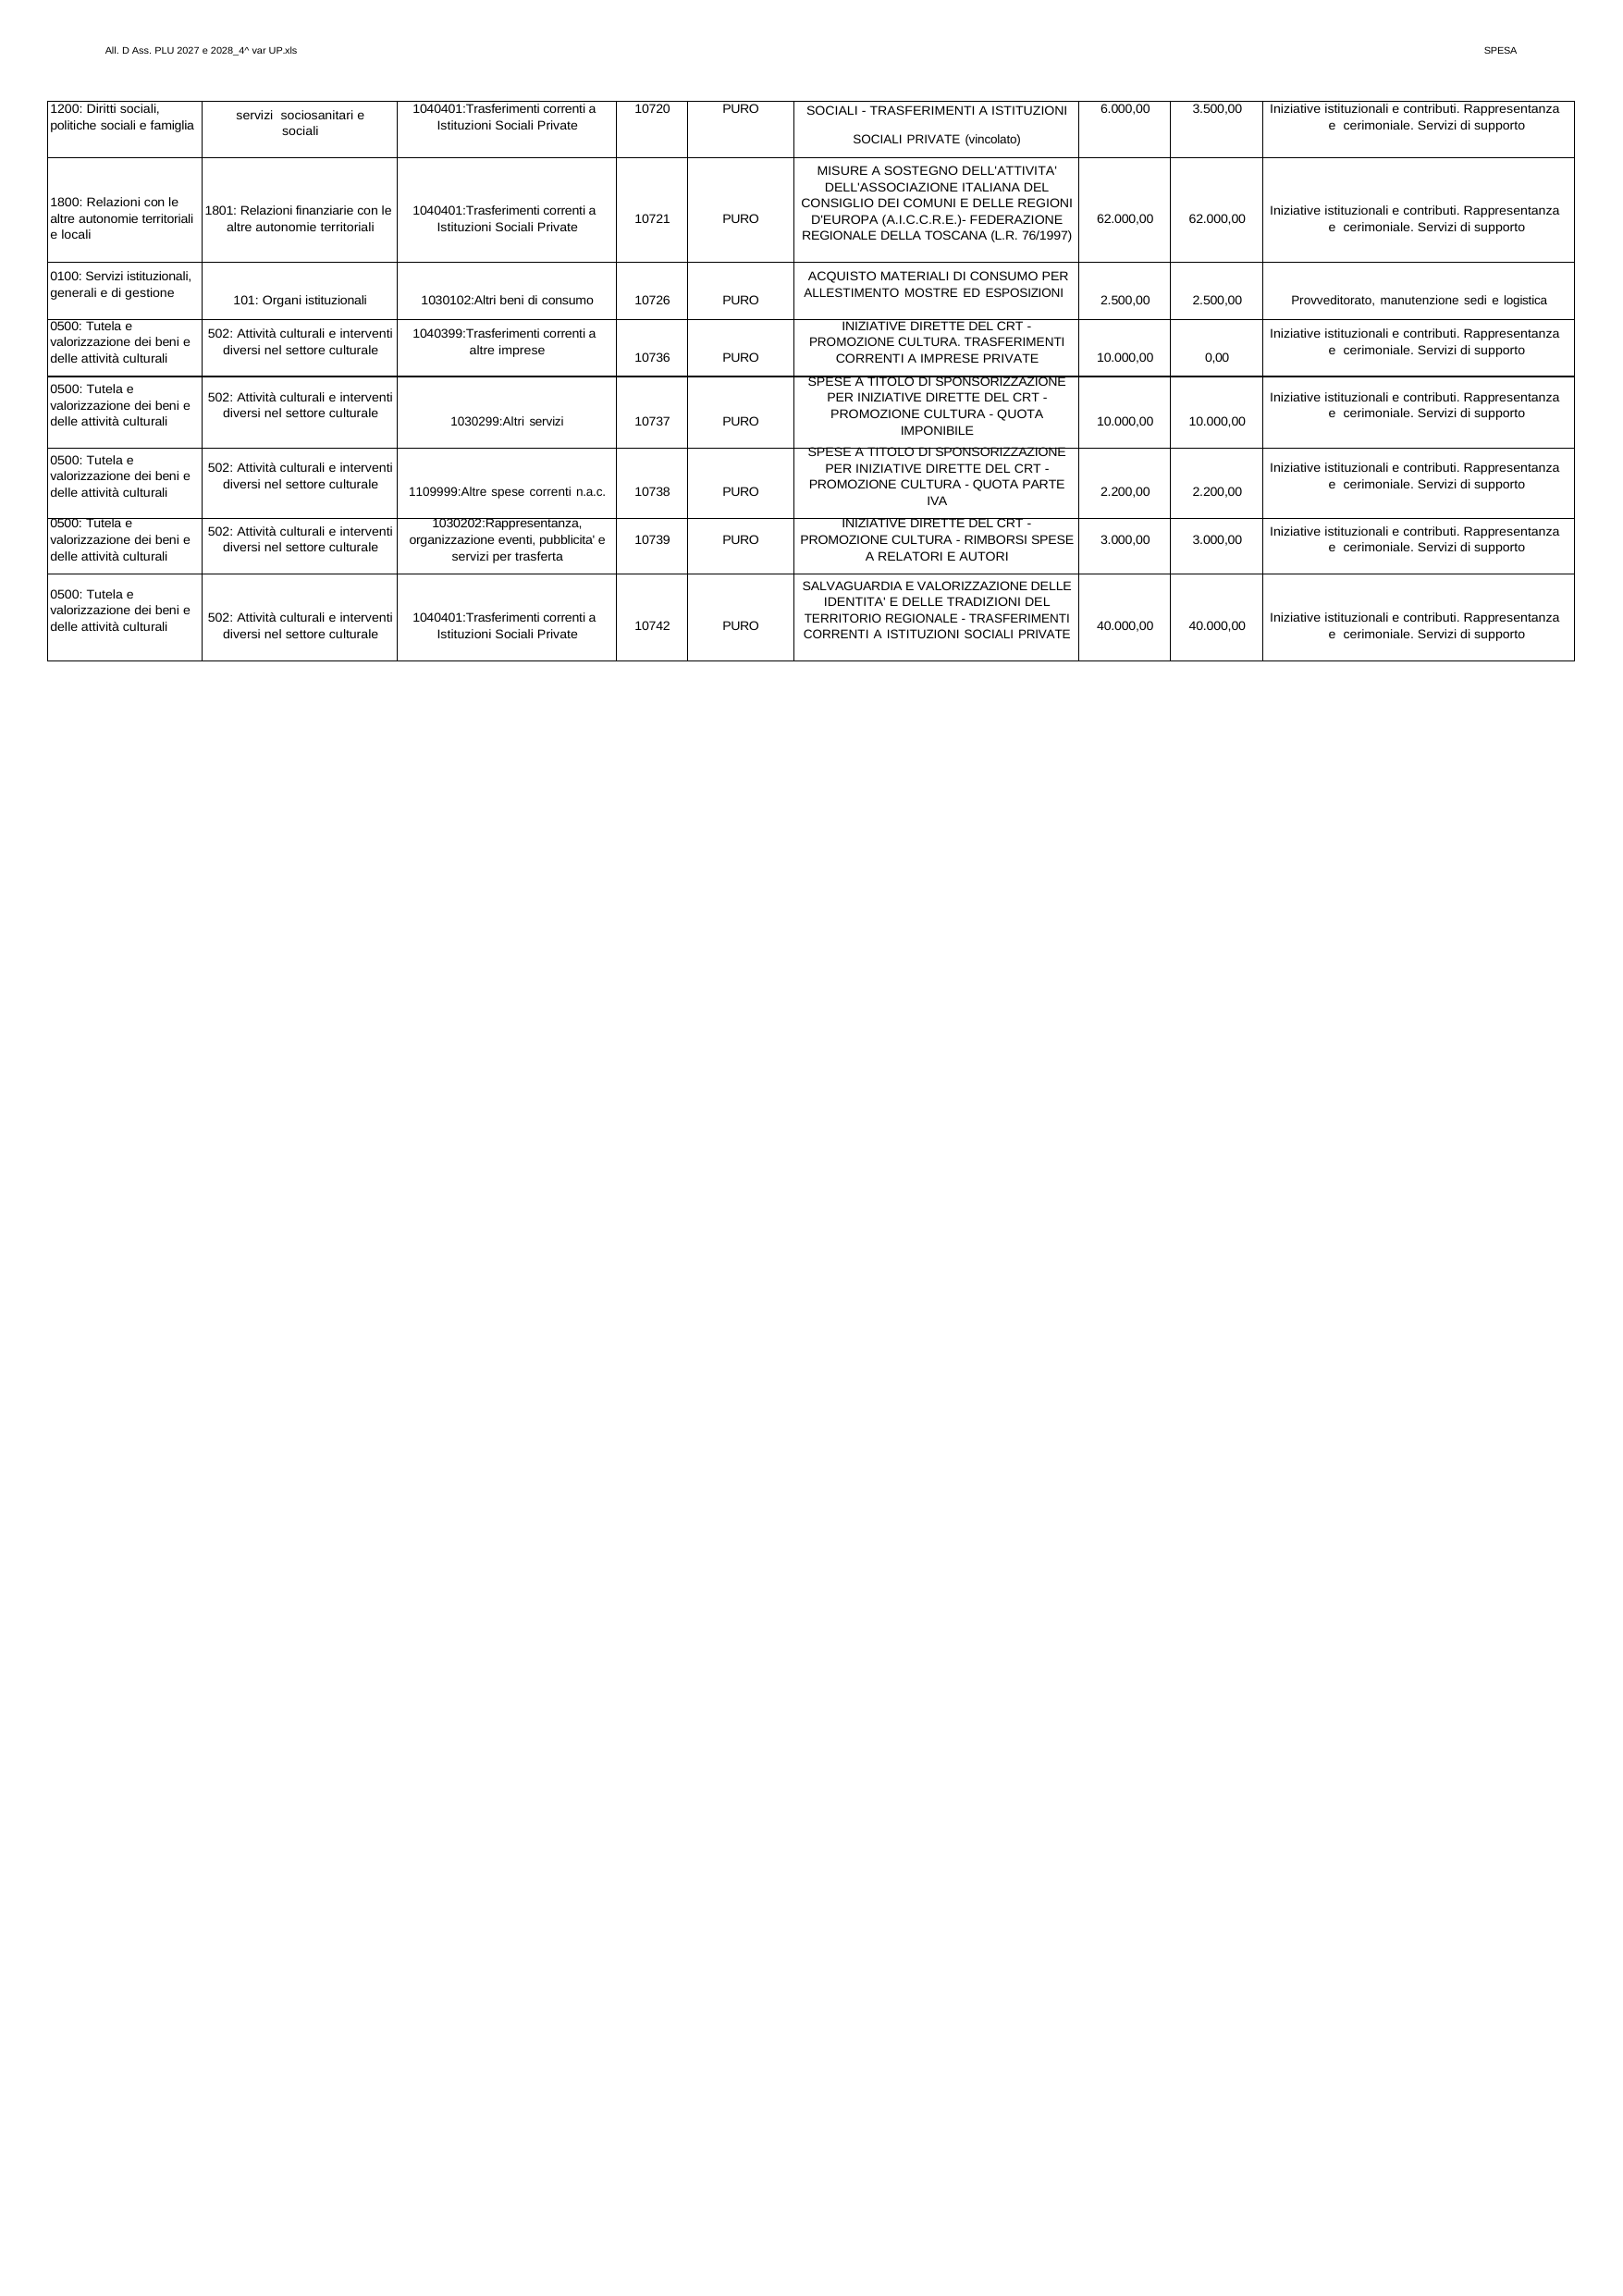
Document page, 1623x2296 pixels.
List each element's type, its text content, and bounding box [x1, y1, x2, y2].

table_cell 1109999:Altre spese correnti n.a.c. [398, 449, 616, 518]
table_cell SPESE A TITOLO DI SPONSORIZZAZIONE PER INIZIATIVE DIRETTE DEL CRT - PROMOZIONE CULTURA - QUOTA IMPONIBILE [794, 377, 1078, 448]
table_cell PURO [688, 574, 793, 660]
table_cell 10738 [617, 449, 687, 518]
table_cell Iniziative istituzionali e contributi. Rappresentanza e cerimoniale. Servizi di supporto [1263, 574, 1574, 660]
table_cell 1030299:Altri servizi [398, 377, 616, 448]
table_cell 10736 [617, 320, 687, 376]
table_cell 1040401:Trasferimenti correnti a Istituzioni Sociali Private [398, 158, 616, 262]
table_cell SOCIALI - TRASFERIMENTI A ISTITUZIONI SOCIALI PRIVATE (vincolato) [794, 102, 1078, 157]
table_cell 502: Attività culturali e interventi diversi nel settore culturale [203, 449, 397, 518]
table_cell SALVAGUARDIA E VALORIZZAZIONE DELLE IDENTITA' E DELLE TRADIZIONI DEL TERRITORIO REGIONALE - TRASFERIMENTI CORRENTI A ISTITUZIONI SOCIALI PRIVATE [794, 574, 1078, 660]
table_cell 40.000,00 [1171, 574, 1262, 660]
table_cell 40.000,00 [1079, 574, 1170, 660]
table_cell 2.200,00 [1079, 449, 1170, 518]
table_cell 3.000,00 [1079, 519, 1170, 574]
table_cell 1030202:Rappresentanza, organizzazione eventi, pubblicita' e servizi per trasferta [398, 519, 616, 574]
table_cell 10720 [617, 102, 687, 157]
table_cell INIZIATIVE DIRETTE DEL CRT - PROMOZIONE CULTURA - RIMBORSI SPESE A RELATORI E AUTORI [794, 519, 1078, 574]
table_cell Provveditorato, manutenzione sedi e logistica [1263, 263, 1574, 318]
table_cell ACQUISTO MATERIALI DI CONSUMO PER ALLESTIMENTO MOSTRE ED ESPOSIZIONI [794, 263, 1078, 318]
table_cell 10742 [617, 574, 687, 660]
table_cell 1800: Relazioni con le altre autonomie territoriali e locali [48, 158, 202, 262]
table_cell 10.000,00 [1079, 320, 1170, 376]
table_cell 0,00 [1171, 320, 1262, 376]
table_cell 0500: Tutela e valorizzazione dei beni e delle attività culturali [48, 377, 202, 448]
table_cell 0500: Tutela e valorizzazione dei beni e delle attività culturali [48, 449, 202, 518]
table_cell PURO [688, 102, 793, 157]
table_cell 502: Attività culturali e interventi diversi nel settore culturale [203, 377, 397, 448]
table_cell Iniziative istituzionali e contributi. Rappresentanza e cerimoniale. Servizi di supporto [1263, 519, 1574, 574]
table_cell 62.000,00 [1171, 158, 1262, 262]
table_cell Iniziative istituzionali e contributi. Rappresentanza e cerimoniale. Servizi di supporto [1263, 102, 1574, 157]
table_cell 1801: Relazioni finanziarie con le altre autonomie territoriali [203, 158, 397, 262]
table_cell 10721 [617, 158, 687, 262]
table_cell 502: Attività culturali e interventi diversi nel settore culturale [203, 519, 397, 574]
table_cell 3.500,00 [1171, 102, 1262, 157]
table_cell Iniziative istituzionali e contributi. Rappresentanza e cerimoniale. Servizi di supporto [1263, 449, 1574, 518]
table_cell 101: Organi istituzionali [203, 263, 397, 318]
table_cell 10739 [617, 519, 687, 574]
table_cell 0500: Tutela e valorizzazione dei beni e delle attività culturali [48, 574, 202, 660]
table_cell 6.000,00 [1079, 102, 1170, 157]
table_cell 2.500,00 [1171, 263, 1262, 318]
table_cell 10726 [617, 263, 687, 318]
table_cell 1030102:Altri beni di consumo [398, 263, 616, 318]
table_cell 502: Attività culturali e interventi diversi nel settore culturale [203, 574, 397, 660]
table_cell 62.000,00 [1079, 158, 1170, 262]
table_cell 2.200,00 [1171, 449, 1262, 518]
table_cell 3.000,00 [1171, 519, 1262, 574]
table_cell Iniziative istituzionali e contributi. Rappresentanza e cerimoniale. Servizi di supporto [1263, 158, 1574, 262]
table_cell 2.500,00 [1079, 263, 1170, 318]
table_cell 502: Attività culturali e interventi diversi nel settore culturale [203, 320, 397, 376]
table_cell 10.000,00 [1171, 377, 1262, 448]
table_cell 0100: Servizi istituzionali, generali e di gestione [48, 263, 202, 318]
table_cell 1040399:Trasferimenti correnti a altre imprese [398, 320, 616, 376]
table_cell 10737 [617, 377, 687, 448]
table_cell SPESE A TITOLO DI SPONSORIZZAZIONE PER INIZIATIVE DIRETTE DEL CRT - PROMOZIONE CULTURA - QUOTA PARTE IVA [794, 449, 1078, 518]
table_cell servizi sociosanitari e sociali [203, 102, 397, 157]
table_cell 0500: Tutela e valorizzazione dei beni e delle attività culturali [48, 519, 202, 574]
table_cell PURO [688, 377, 793, 448]
table_cell Iniziative istituzionali e contributi. Rappresentanza e cerimoniale. Servizi di supporto [1263, 320, 1574, 376]
table_cell 10.000,00 [1079, 377, 1170, 448]
table_cell 1200: Diritti sociali, politiche sociali e famiglia [48, 102, 202, 157]
table_cell PURO [688, 158, 793, 262]
table_cell INIZIATIVE DIRETTE DEL CRT - PROMOZIONE CULTURA. TRASFERIMENTI CORRENTI A IMPRESE PRIVATE [794, 320, 1078, 376]
table_cell PURO [688, 519, 793, 574]
table_cell MISURE A SOSTEGNO DELL'ATTIVITA' DELL'ASSOCIAZIONE ITALIANA DEL CONSIGLIO DEI COMUNI E DELLE REGIONI D'EUROPA (A.I.C.C.R.E.)- FEDERAZIONE REGIONALE DELLA TOSCANA (L.R. 76/1997) [794, 158, 1078, 262]
table_cell 1040401:Trasferimenti correnti a Istituzioni Sociali Private [398, 102, 616, 157]
table_cell 1040401:Trasferimenti correnti a Istituzioni Sociali Private [398, 574, 616, 660]
table_cell PURO [688, 320, 793, 376]
table_cell 0500: Tutela e valorizzazione dei beni e delle attività culturali [48, 320, 202, 376]
table_cell Iniziative istituzionali e contributi. Rappresentanza e cerimoniale. Servizi di supporto [1263, 377, 1574, 448]
table_cell PURO [688, 449, 793, 518]
table_cell PURO [688, 263, 793, 318]
